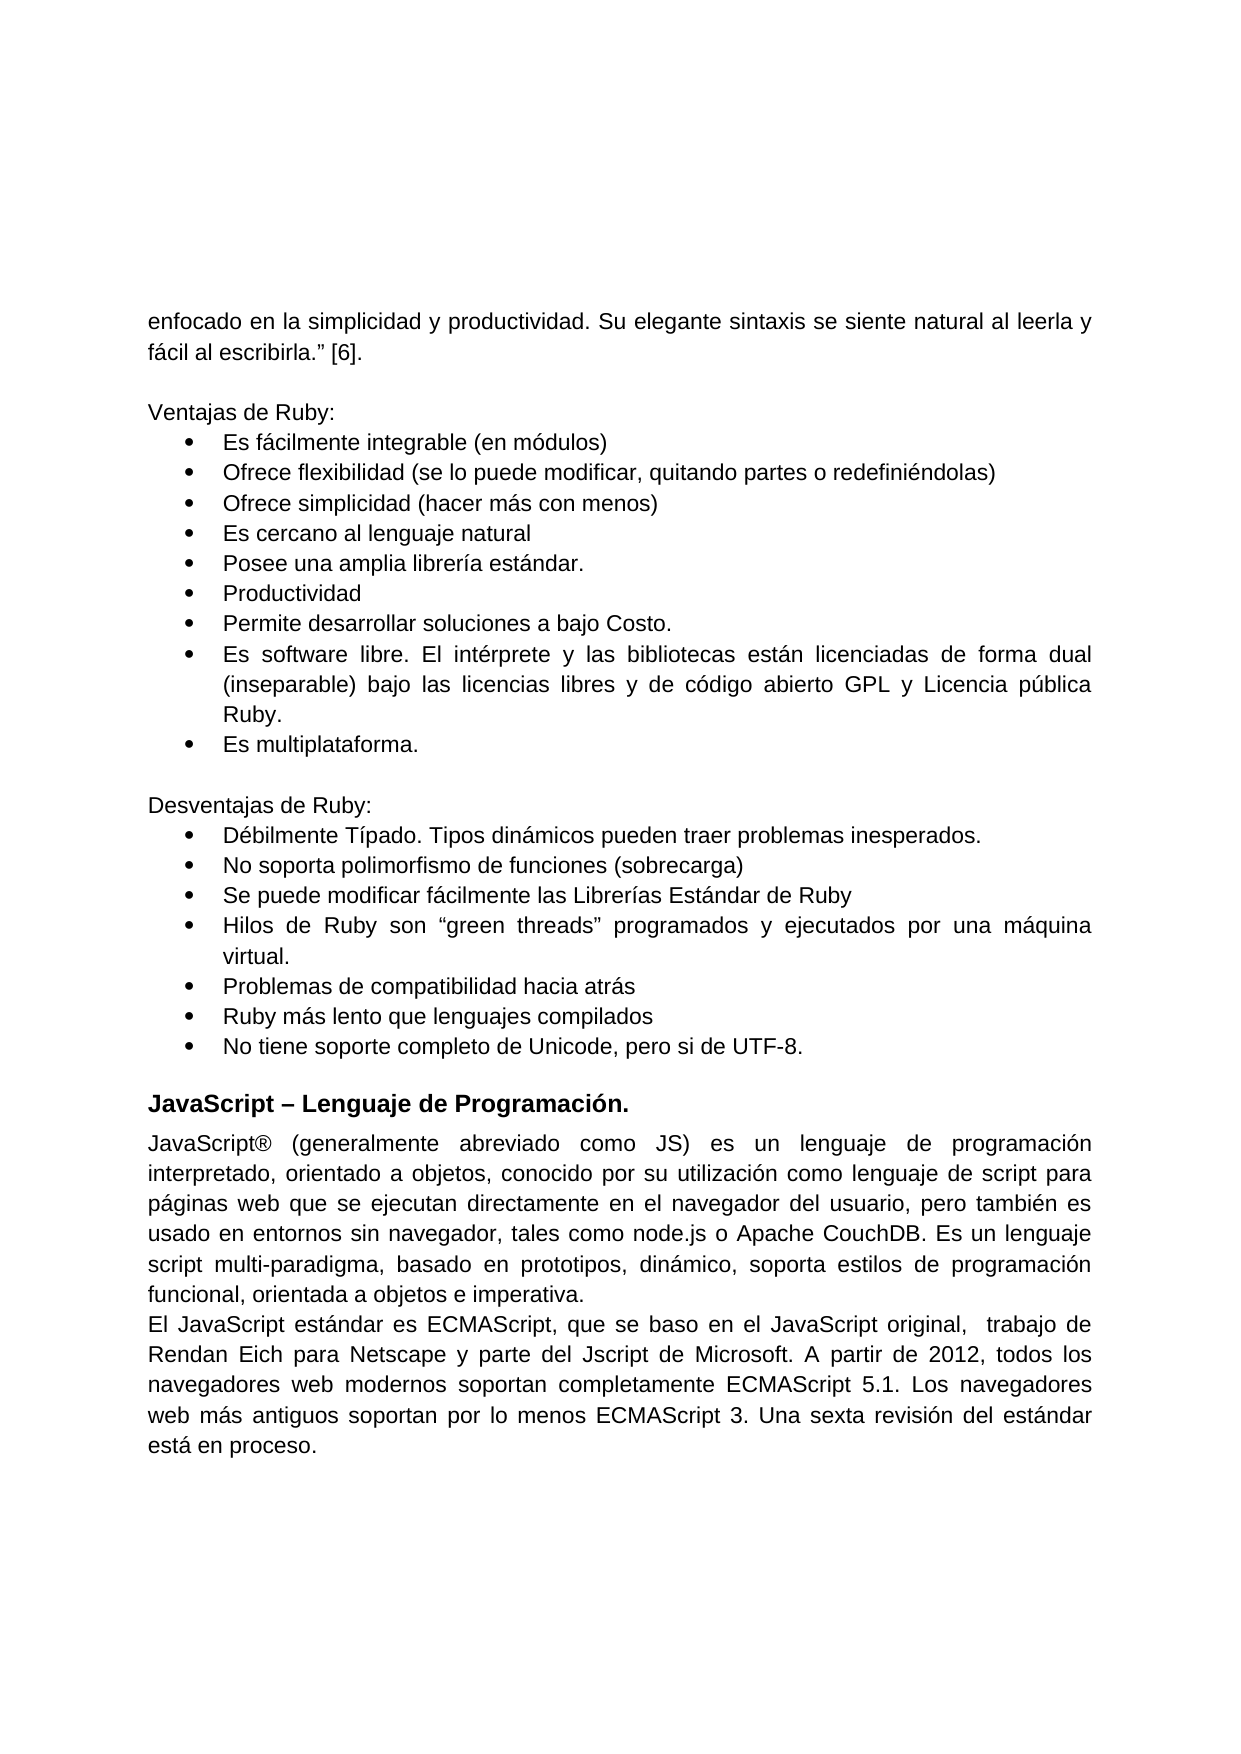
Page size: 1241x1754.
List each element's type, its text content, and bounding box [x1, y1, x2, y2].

list Problemas de compatibilidad hacia atrás [185, 973, 1093, 999]
list Es cercano al lenguaje natural [185, 520, 1093, 546]
list Es multiplataforma. [185, 731, 1093, 758]
list Hilos de Ruby son “green threads” programados y ejecutados por una máquina virtual. [185, 912, 1093, 969]
list Se puede modificar fácilmente las Librerías Estándar de Ruby [185, 882, 1093, 909]
list Ofrece simplicidad (hacer más con menos) [185, 489, 1093, 516]
text JavaScript® (generalmente abreviado como JS) es un lenguaje de programación interpretado, orientado a objetos, conocido por su utilización como lenguaje de script para páginas web que se ejecutan directamente en el navegador del usuario, pero también es usado en entornos sin navegador, tales como node.js o Apache CouchDB. Es un lenguaje script multi-paradigma, basado en prototipos, dinámico, soporta estilos de programación funcional, orientada a objetos e imperativa. [148, 1130, 1093, 1307]
list No soporta polimorfismo de funciones (sobrecarga) [185, 852, 1093, 878]
text Desventajas de Ruby: [148, 792, 1093, 818]
list Posee una amplia librería estándar. [185, 550, 1093, 576]
list Productividad [185, 580, 1093, 607]
list Permite desarrollar soluciones a bajo Costo. [185, 610, 1093, 637]
list Es fácilmente integrable (en módulos) [185, 429, 1093, 456]
list Es software libre. El intérprete y las bibliotecas están licenciadas de forma dual (inseparable) bajo las licencias libres y de código abierto GPL y Licencia pública Ruby. [185, 641, 1093, 727]
list Ruby más lento que lenguajes compilados [185, 1003, 1093, 1029]
list Débilmente Típado. Tipos dinámicos pueden traer problemas inesperados. [185, 822, 1093, 848]
list Ofrece flexibilidad (se lo puede modificar, quitando partes o redefiniéndolas) [185, 459, 1093, 486]
text El JavaScript estándar es ECMAScript, que se baso en el JavaScript original, trabajo de Rendan Eich para Netscape y parte del Jscript de Microsoft. A partir de 2012, todos los navegadores web modernos soportan completamente ECMAScript 5.1. Los navegadores web más antiguos soportan por lo menos ECMAScript 3. Una sexta revisión del estándar está en proceso. [148, 1311, 1093, 1458]
text enfocado en la simplicidad y productividad. Su elegante sintaxis se siente natural al leerla y fácil al escribirla.” [6]. [148, 308, 1093, 365]
text Ventajas de Ruby: [148, 399, 1093, 425]
subtitle JavaScript – Lenguaje de Programación. [148, 1088, 1093, 1117]
list No tiene soporte completo de Unicode, pero si de UTF-8. [185, 1033, 1093, 1060]
